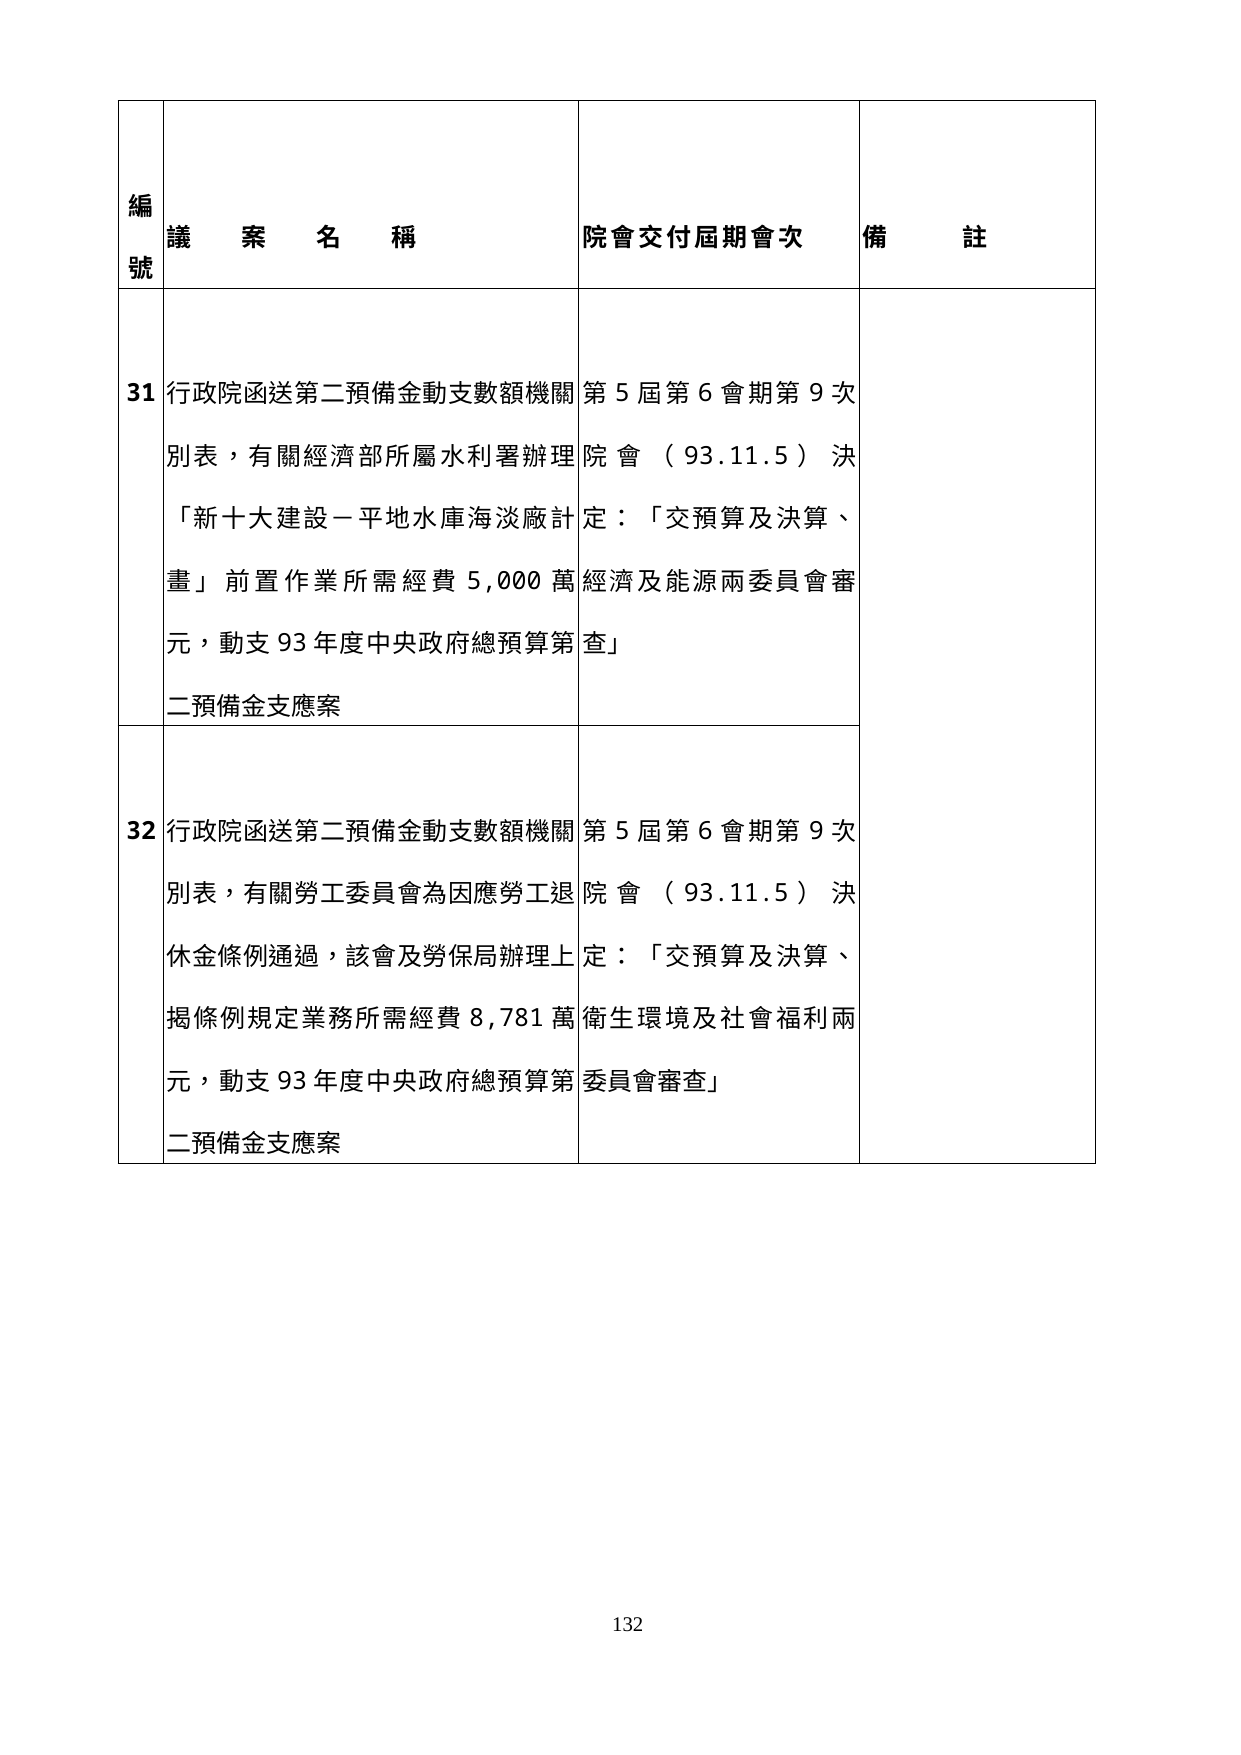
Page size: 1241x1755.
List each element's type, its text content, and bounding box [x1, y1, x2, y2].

table_header 備 註 [860, 101, 1095, 288]
table_cell [119, 289, 163, 725]
table_cell 行政院函送第二預備金動支數額機關別表，有關勞工委員會為因應勞工退休金條例通過，該會及勞保局辦理上揭條例規定業務所需經費8,781萬元，動支93年度中央政府總預算第二預備金支應案 [164, 726, 578, 1163]
table_cell [119, 726, 163, 1163]
table_cell 第5屆第6會期第9次院會（93.11.5）決定：「交預算及決算、經濟及能源兩委員會審查」 [579, 289, 859, 725]
table_header 編號 [119, 101, 163, 288]
table_header 院會交付屆期會次 [579, 101, 859, 288]
table_cell 第5屆第6會期第9次院會（93.11.5）決定：「交預算及決算、衛生環境及社會福利兩委員會審查」 [579, 726, 859, 1163]
table_cell 行政院函送第二預備金動支數額機關別表，有關經濟部所屬水利署辦理「新十大建設－平地水庫海淡廠計畫」前置作業所需經費5,000萬元，動支93年度中央政府總預算第二預備金支應案 [164, 289, 578, 725]
table_cell [860, 289, 1095, 1163]
table_header 議 案 名 稱 [164, 101, 578, 288]
